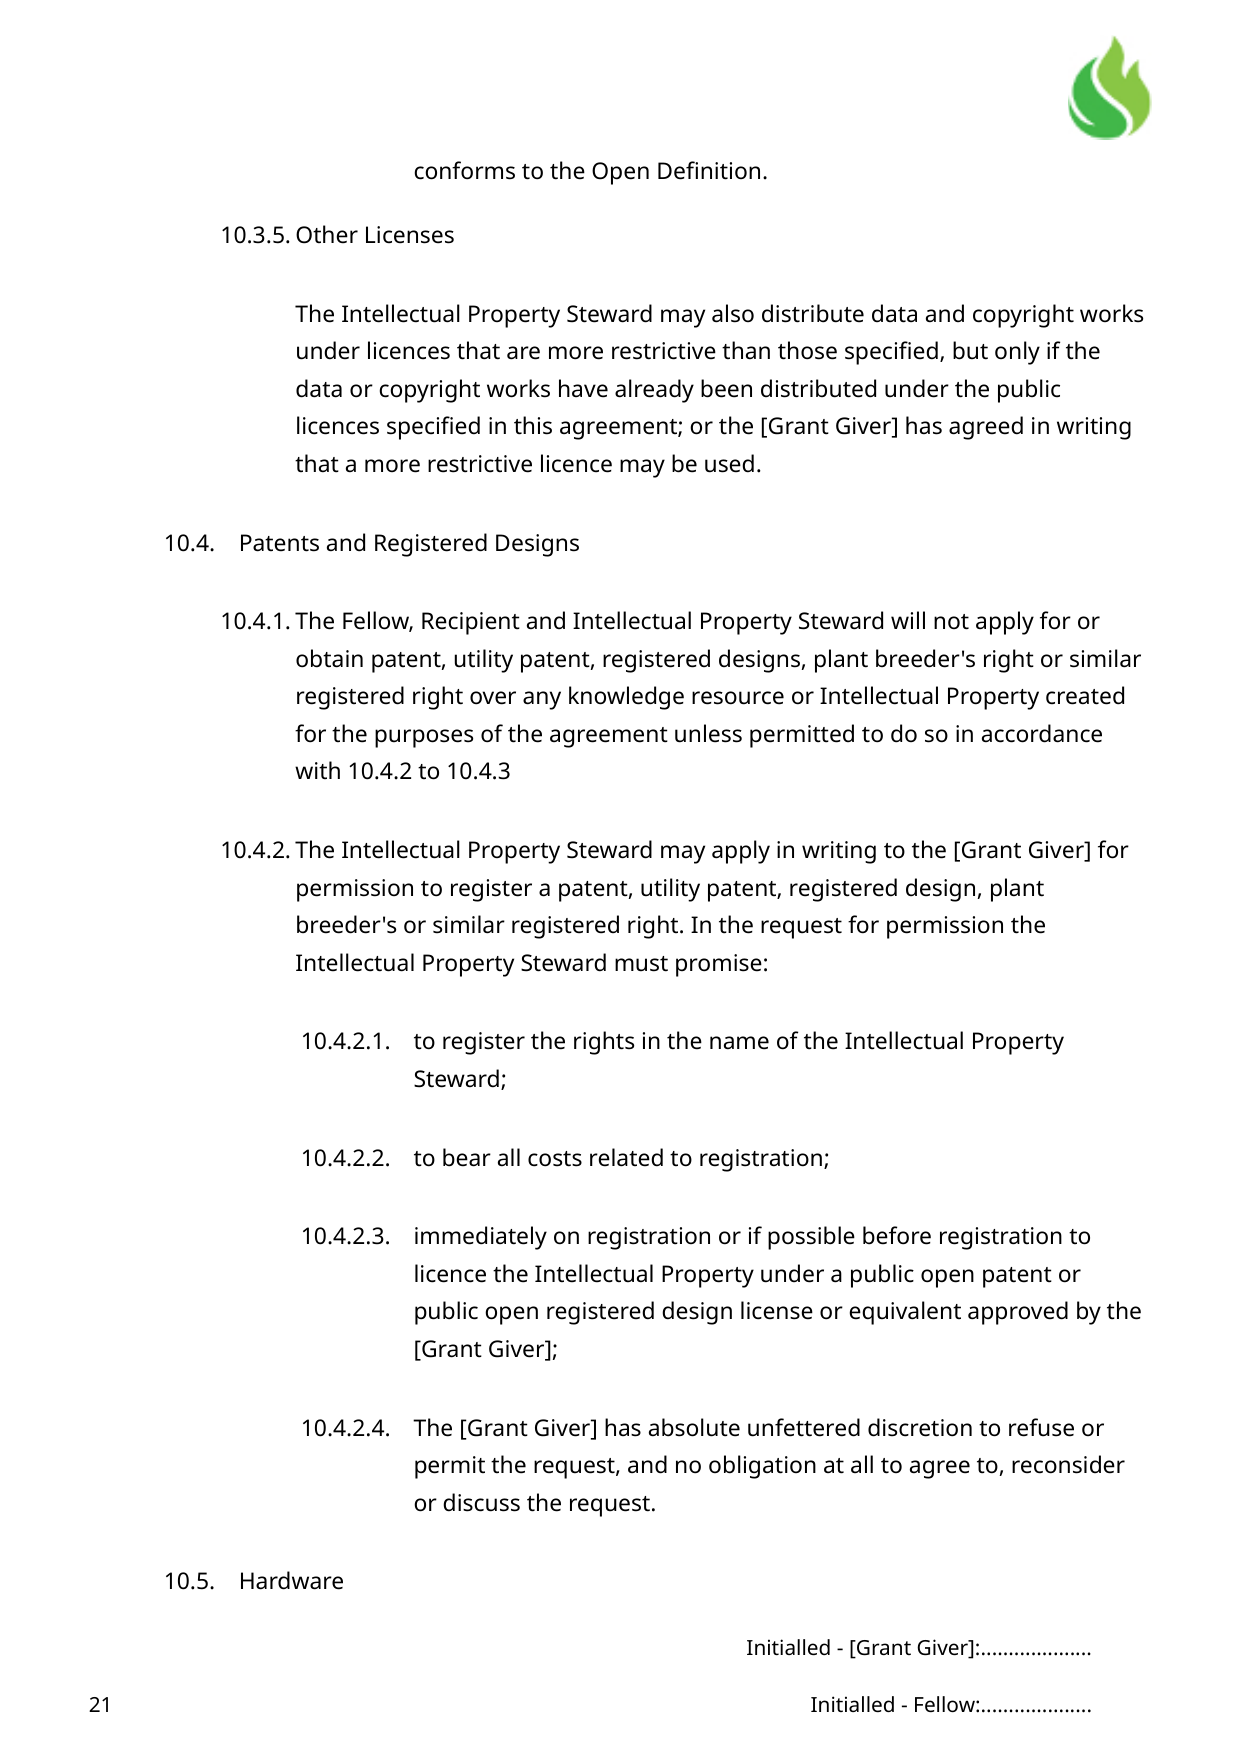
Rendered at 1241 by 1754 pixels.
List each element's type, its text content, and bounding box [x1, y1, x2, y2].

picture [1089, 35, 1152, 114]
subtitle to register the rights in the name of the Intellectual Property Steward; [301, 1025, 1152, 1094]
subtitle The Fellow, Recipient and Intellectual Property Steward will not apply for or obtain patent, utility patent, registered designs, plant breeder's right or similar registered right over any knowledge resource or Intellectual Property created for the purposes of the agreement unless permitted to do so in accordance with 10.4.2 to 10.4.3 [220, 605, 1152, 787]
subtitle conforms to the Open Definition. [376, 155, 1152, 186]
subtitle Hardware [163, 1565, 1152, 1597]
subtitle The Intellectual Property Steward may apply in writing to the [Grant Giver] for permission to register a patent, utility patent, registered design, plant breeder's or similar registered right. In the request for permission the Intellectual Property Steward must promise: [220, 834, 1152, 978]
subtitle immediately on registration or if possible before registration to licence the Intellectual Property under a public open patent or public open registered design license or equivalent approved by the [Grant Giver]; [301, 1220, 1152, 1364]
subtitle Other Licenses [220, 219, 1152, 250]
subtitle Patents and Registered Designs [163, 527, 1152, 558]
subtitle The [Grant Giver] has absolute unfettered discretion to refuse or permit the request, and no obligation at all to agree to, reconsider or discuss the request. [301, 1412, 1152, 1518]
subtitle The Intellectual Property Steward may also distribute data and copyright works under licences that are more restrictive than those specified, but only if the data or copyright works have already been distributed under the public licences specified in this agreement; or the [Grant Giver] has agreed in writing that a more restrictive licence may be used. [220, 298, 1152, 479]
subtitle to bear all costs related to registration; [301, 1142, 1152, 1173]
